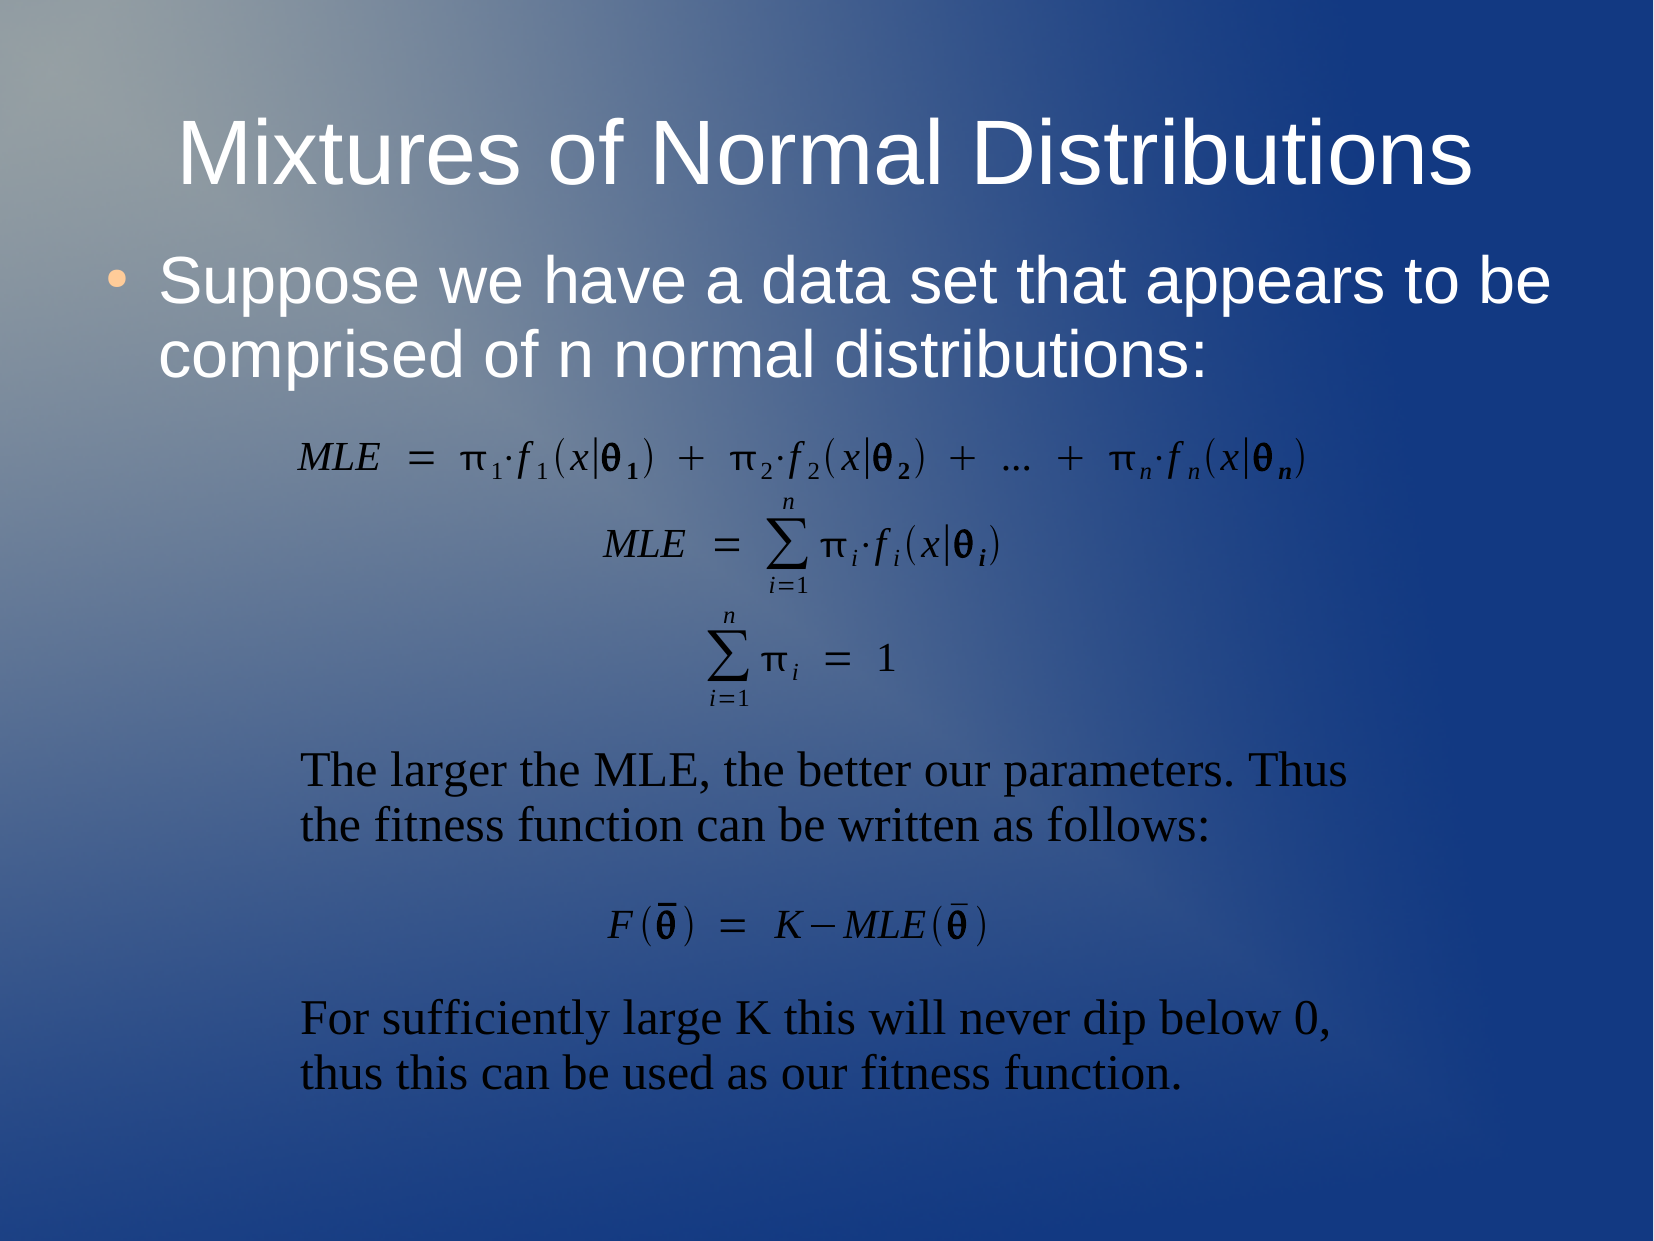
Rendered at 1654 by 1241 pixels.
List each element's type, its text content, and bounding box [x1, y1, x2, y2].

chart [600, 900, 994, 950]
title Mixtures of Normal Distributions [82, 49, 1571, 257]
text_box The larger the MLE, the better our parameters. Thus the fitness function can be written as follows: [300, 741, 1388, 863]
text_box For sufficiently large K this will never dip below 0, thus this can be used as our fitness function. [300, 990, 1388, 1112]
list Suppose we have a data set that appears to be comprised of n normal distributions: [87, 242, 1576, 451]
chart [289, 433, 1314, 713]
picture [0, 0, 1654, 1241]
